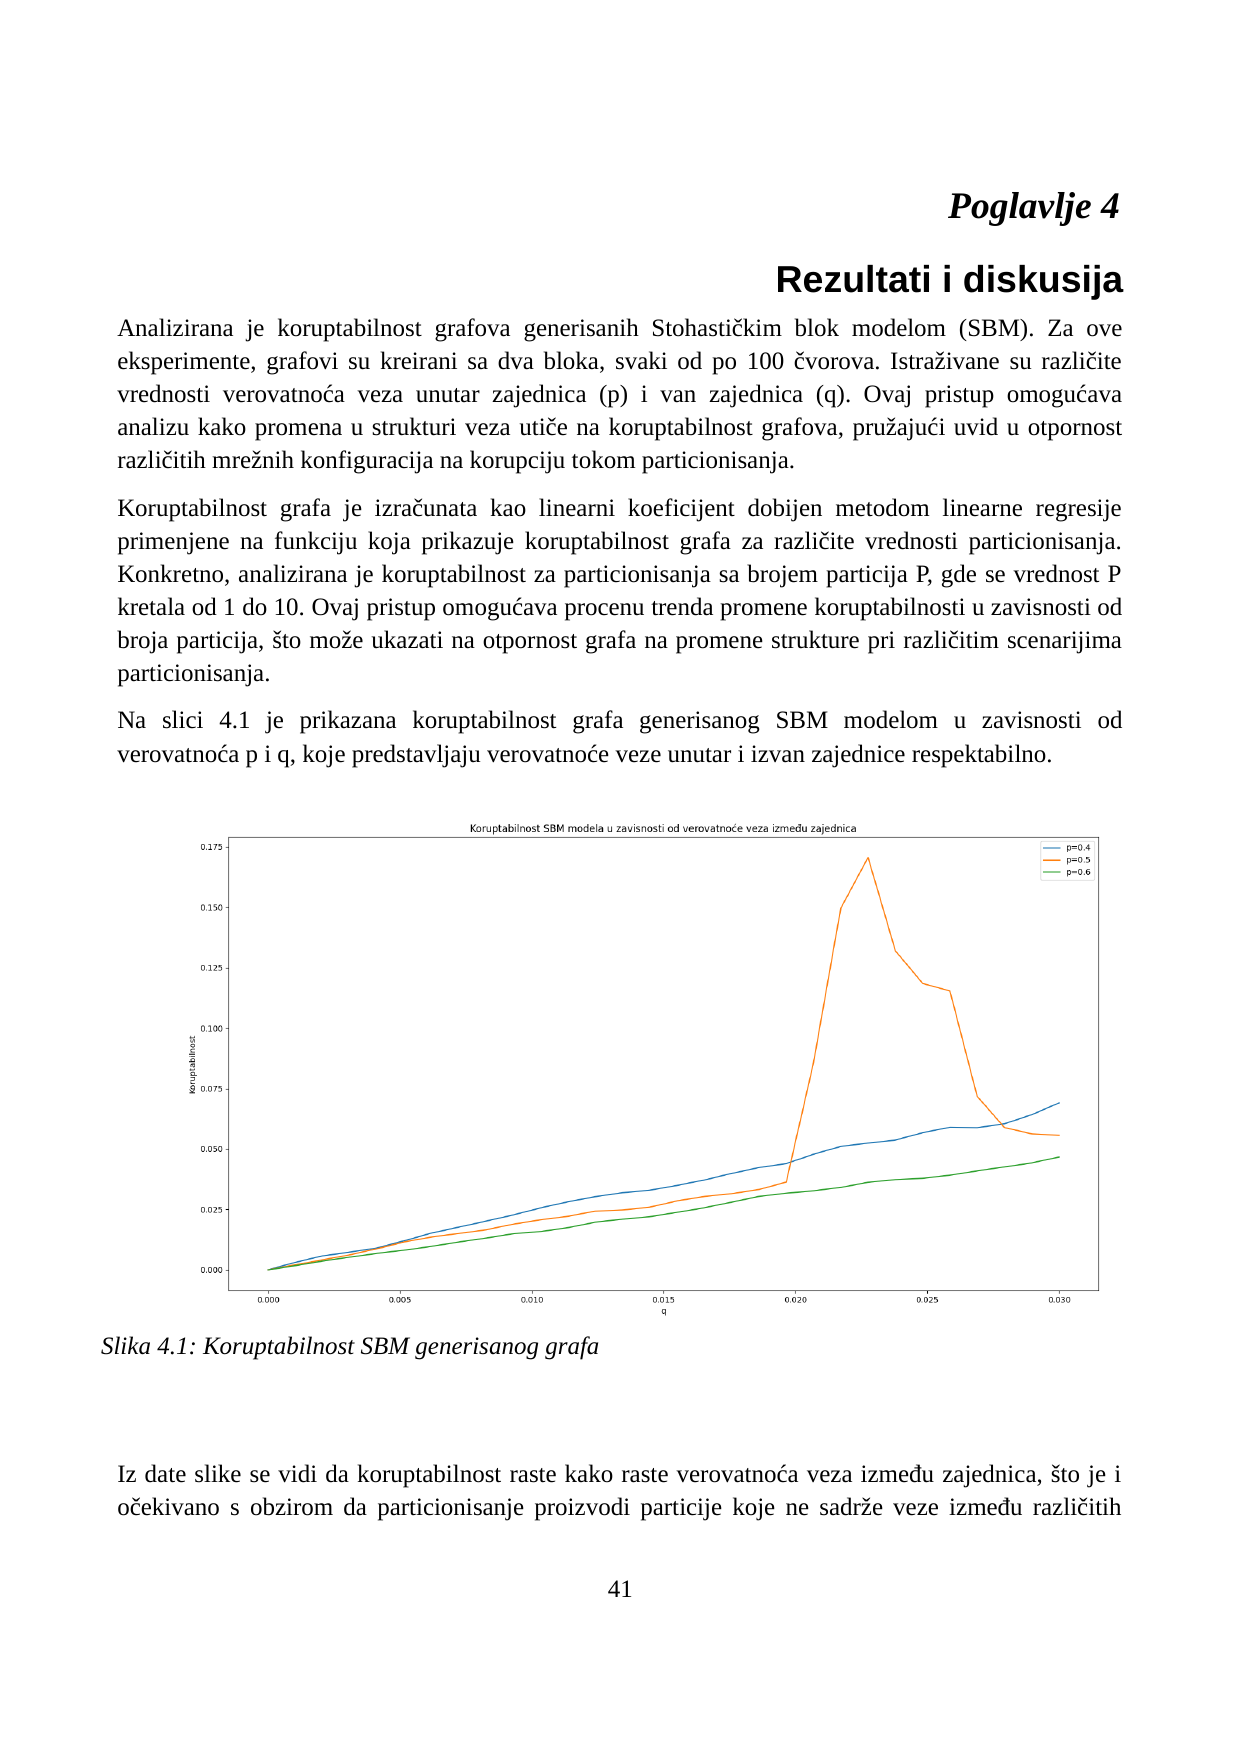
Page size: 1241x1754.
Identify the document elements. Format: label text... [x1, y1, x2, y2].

text Slika 4.1: Koruptabilnost SBM generisanog grafa [101, 1331, 1139, 1360]
text Poglavlje 4 [117, 183, 1123, 226]
text Na slici 4.1 je prikazana koruptabilnost grafa generisanog SBM modelom u zavisnosti od verovatnoća p i q, koje predstavljaju verovatnoće veze unutar i izvan zajednice respektabilno. [117, 706, 1123, 767]
picture [117, 798, 1124, 1331]
text Analizirana je koruptabilnost grafova generisanih Stohastičkim blok modelom (SBM). Za ove eksperimente, grafovi su kreirani sa dva bloka, svaki od po 100 čvorova. Istraživane su različite vrednosti verovatnoća veza unutar zajednica (p) i van zajednica (q). Ovaj pristup omogućava analizu kako promena u strukturi veza utiče na koruptabilnost grafova, pružajući uvid u otpornost različitih mrežnih konfiguracija na korupciju tokom particionisanja. [117, 313, 1123, 474]
text Iz date slike se vidi da koruptabilnost raste kako raste verovatnoća veza između zajednica, što je i očekivano s obzirom da particionisanje proizvodi particije koje ne sadrže veze između različitih [117, 1459, 1123, 1521]
subtitle Rezultati i diskusija [117, 258, 1123, 301]
text Koruptabilnost grafa je izračunata kao linearni koeficijent dobijen metodom linearne regresije primenjene na funkciju koja prikazuje koruptabilnost grafa za različite vrednosti particionisanja. Konkretno, analizirana je koruptabilnost za particionisanja sa brojem particija P, gde se vrednost P kretala od 1 do 10. Ovaj pristup omogućava procenu trenda promene koruptabilnosti u zavisnosti od broja particija, što može ukazati na otpornost grafa na promene strukture pri različitim scenarijima particionisanja. [117, 493, 1123, 687]
